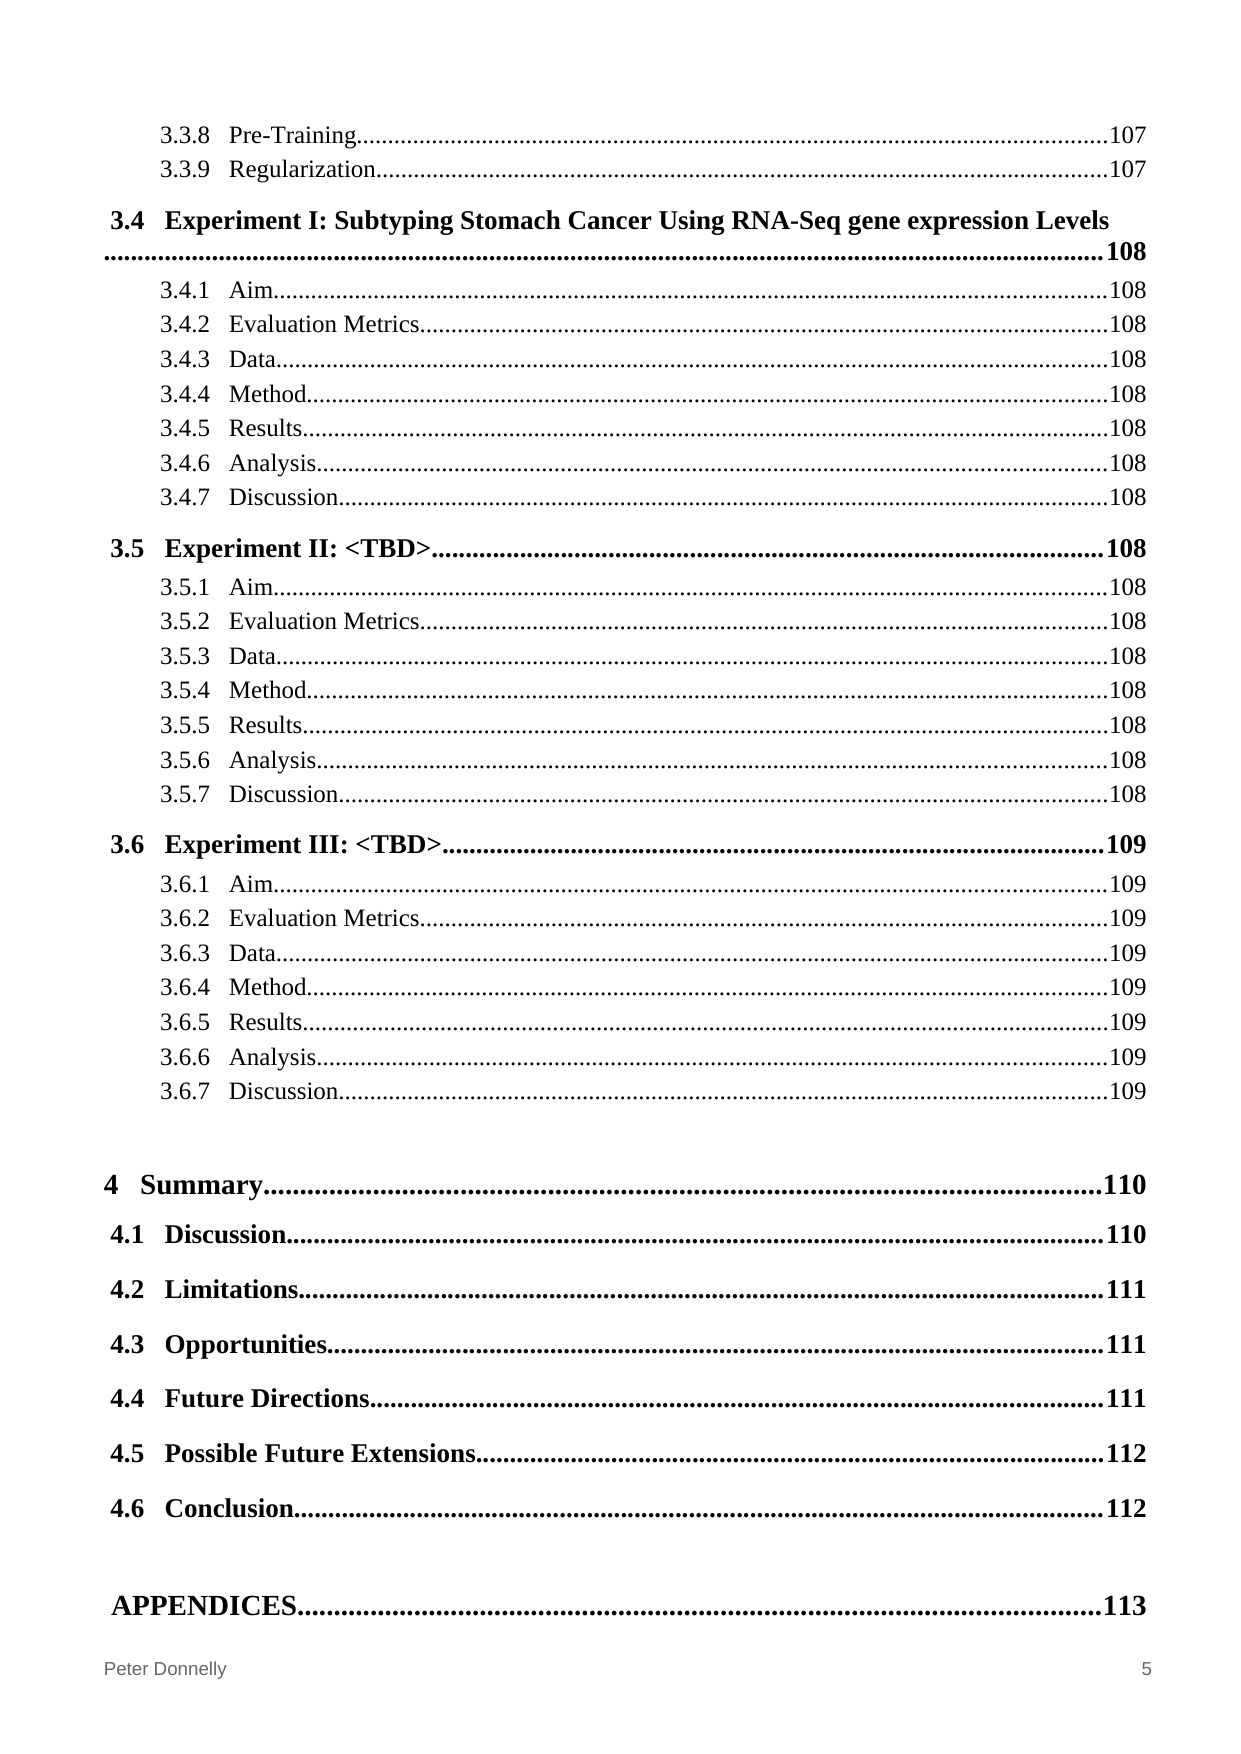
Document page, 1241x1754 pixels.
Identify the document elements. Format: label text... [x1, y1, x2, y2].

text 3.5.3 Data 108 [154, 641, 1146, 670]
text 3.5.4 Method 108 [154, 676, 1146, 704]
text 3.4 Experiment I: Subtyping Stomach Cancer Using RNA-Seq gene expression Levels 108 [103, 204, 1146, 266]
text 4.5 Possible Future Extensions 112 [103, 1437, 1146, 1468]
text 3.3.9 Regularization 107 [154, 154, 1146, 183]
text 3.6.2 Evaluation Metrics 109 [154, 903, 1146, 932]
text 3.6.3 Data 109 [154, 938, 1146, 967]
text 4.1 Discussion 110 [103, 1218, 1146, 1249]
text 3.4.4 Method 108 [154, 379, 1146, 407]
text 3.4.1 Aim 108 [154, 275, 1146, 304]
text 3.4.5 Results 108 [154, 413, 1146, 442]
text 3.5 Experiment II: <TBD> 108 [103, 532, 1146, 563]
text 3.5.6 Analysis 108 [154, 745, 1146, 773]
text 4.6 Conclusion 112 [103, 1492, 1146, 1523]
text APPENDICES 113 [103, 1588, 1146, 1622]
text 3.5.7 Discussion 108 [154, 779, 1146, 808]
text 3.4.7 Discussion 108 [154, 482, 1146, 511]
text 4.4 Future Directions 111 [103, 1382, 1146, 1414]
text 3.5.2 Evaluation Metrics 108 [154, 606, 1146, 635]
text 3.6.5 Results 109 [154, 1007, 1146, 1036]
text 3.5.5 Results 108 [154, 710, 1146, 739]
text 3.6.4 Method 109 [154, 972, 1146, 1001]
text 3.6 Experiment III: <TBD> 109 [103, 829, 1146, 860]
text 4.2 Limitations 111 [103, 1273, 1146, 1304]
text 3.6.6 Analysis 109 [154, 1042, 1146, 1070]
text 3.6.1 Aim 109 [154, 869, 1146, 897]
text 4.3 Opportunities 111 [103, 1328, 1146, 1359]
text 4 Summary 110 [103, 1167, 1146, 1200]
text 3.3.8 Pre-Training 107 [154, 120, 1146, 148]
text 3.5.1 Aim 108 [154, 572, 1146, 601]
text 3.4.2 Evaluation Metrics 108 [154, 309, 1146, 338]
text 3.6.7 Discussion 109 [154, 1076, 1146, 1105]
text 3.4.6 Analysis 108 [154, 448, 1146, 477]
text 3.4.3 Data 108 [154, 344, 1146, 373]
